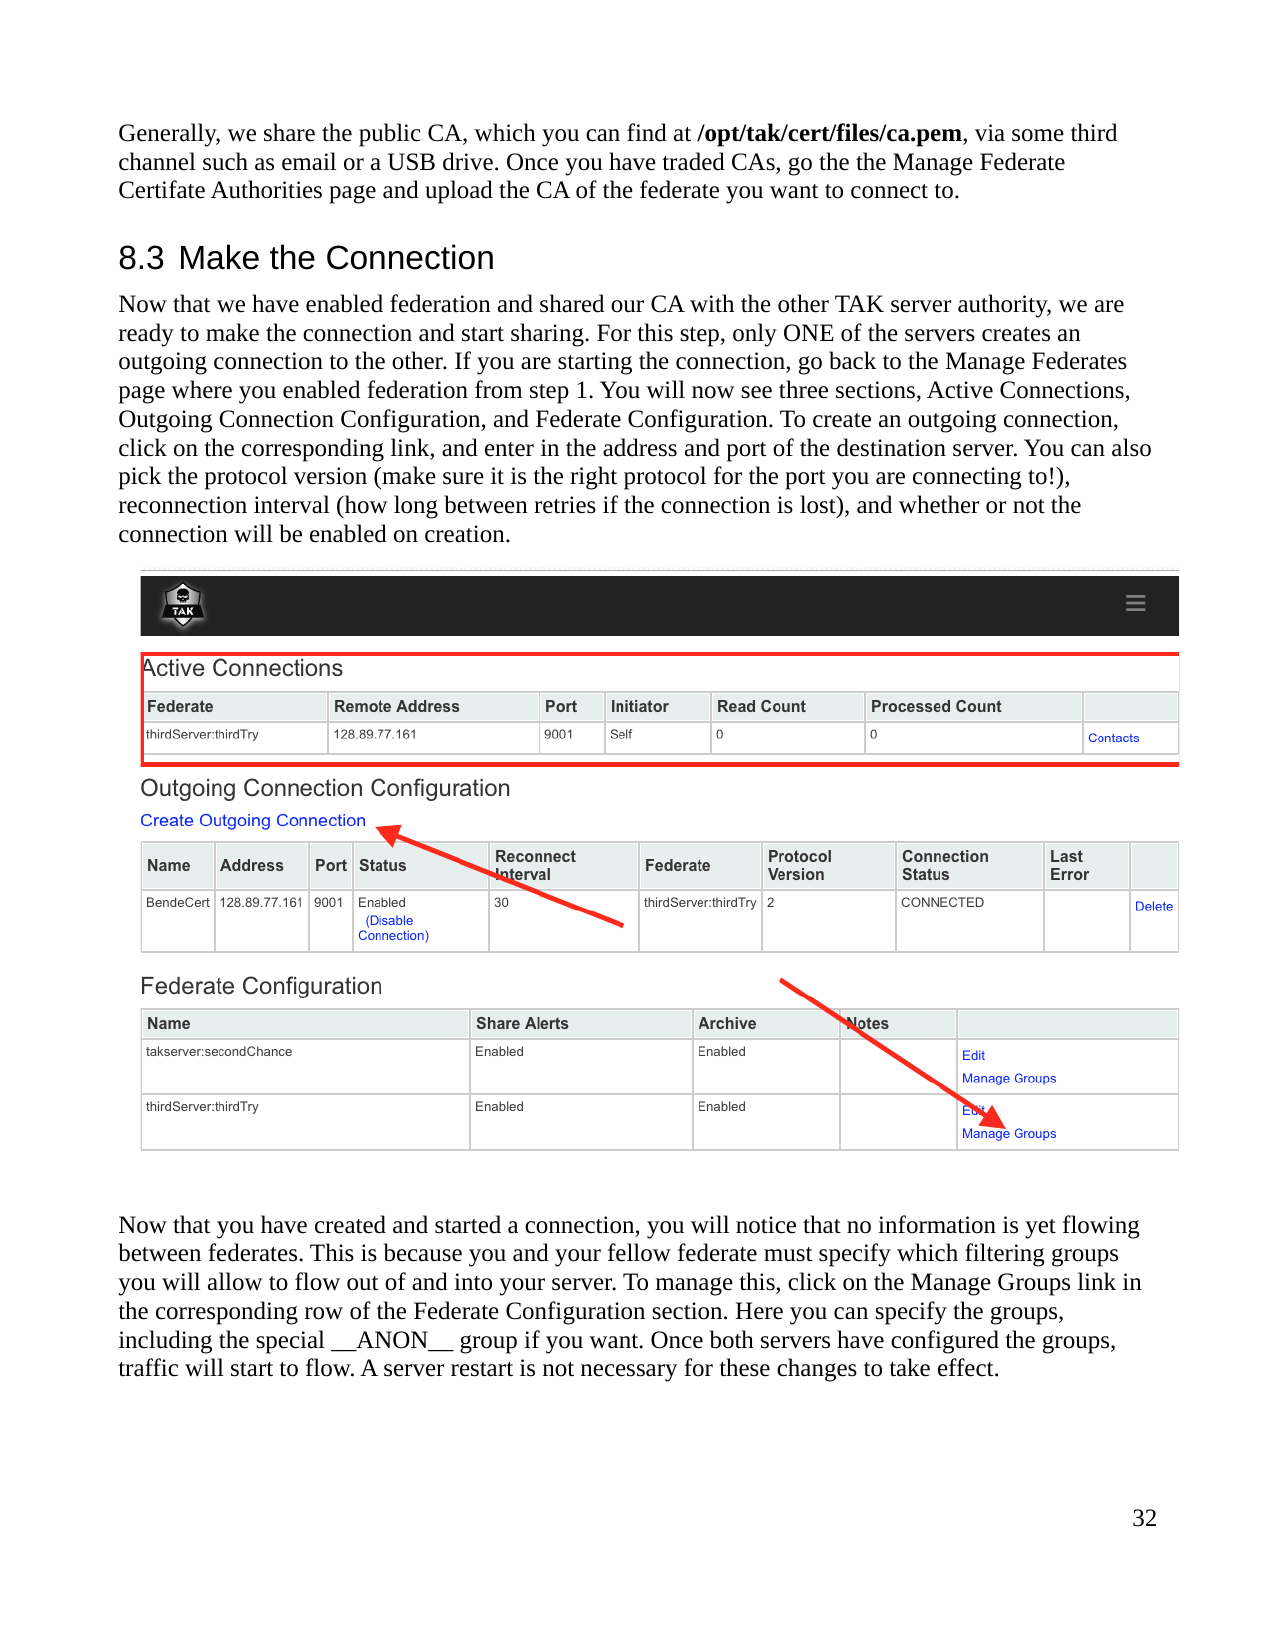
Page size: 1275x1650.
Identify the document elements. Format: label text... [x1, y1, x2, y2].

picture [140, 567, 1180, 1169]
text Now that you have created and started a connection, you will notice that no information is yet flowing between federates. This is because you and your fellow federate must specify which filtering groups you will allow to flow out of and into your server. To manage this, click on the Manage Groups link in the corresponding row of the Federate Configuration section. Here you can specify the groups, including the special __ANON__ group if you want. Once both servers have configured the groups, traffic will start to flow. A server restart is not necessary for these changes to take effect. [118, 1210, 1157, 1382]
subtitle Make the Connection [118, 238, 1157, 276]
text Generally, we share the public CA, which you can find at /opt/tak/cert/files/ca.pem, via some third channel such as email or a USB drive. Once you have traded CAs, go the the Manage Federate Certifate Authorities page and upload the CA of the federate you want to connect to. [118, 118, 1157, 204]
text Now that we have enabled federation and shared our CA with the other TAK server authority, we are ready to make the connection and start sharing. For this step, only ONE of the servers creates an outgoing connection to the other. If you are starting the connection, go back to the Manage Federates page where you enabled federation from step 1. You will now see three sections, Active Connections, Outgoing Connection Configuration, and Federate Configuration. To create an outgoing connection, click on the corresponding link, and enter in the address and port of the destination server. You can also pick the protocol version (make sure it is the right protocol for the port you are connecting to!), reconnection interval (how long between retries if the connection is lost), and whether or not the connection will be enabled on creation. [118, 289, 1157, 548]
